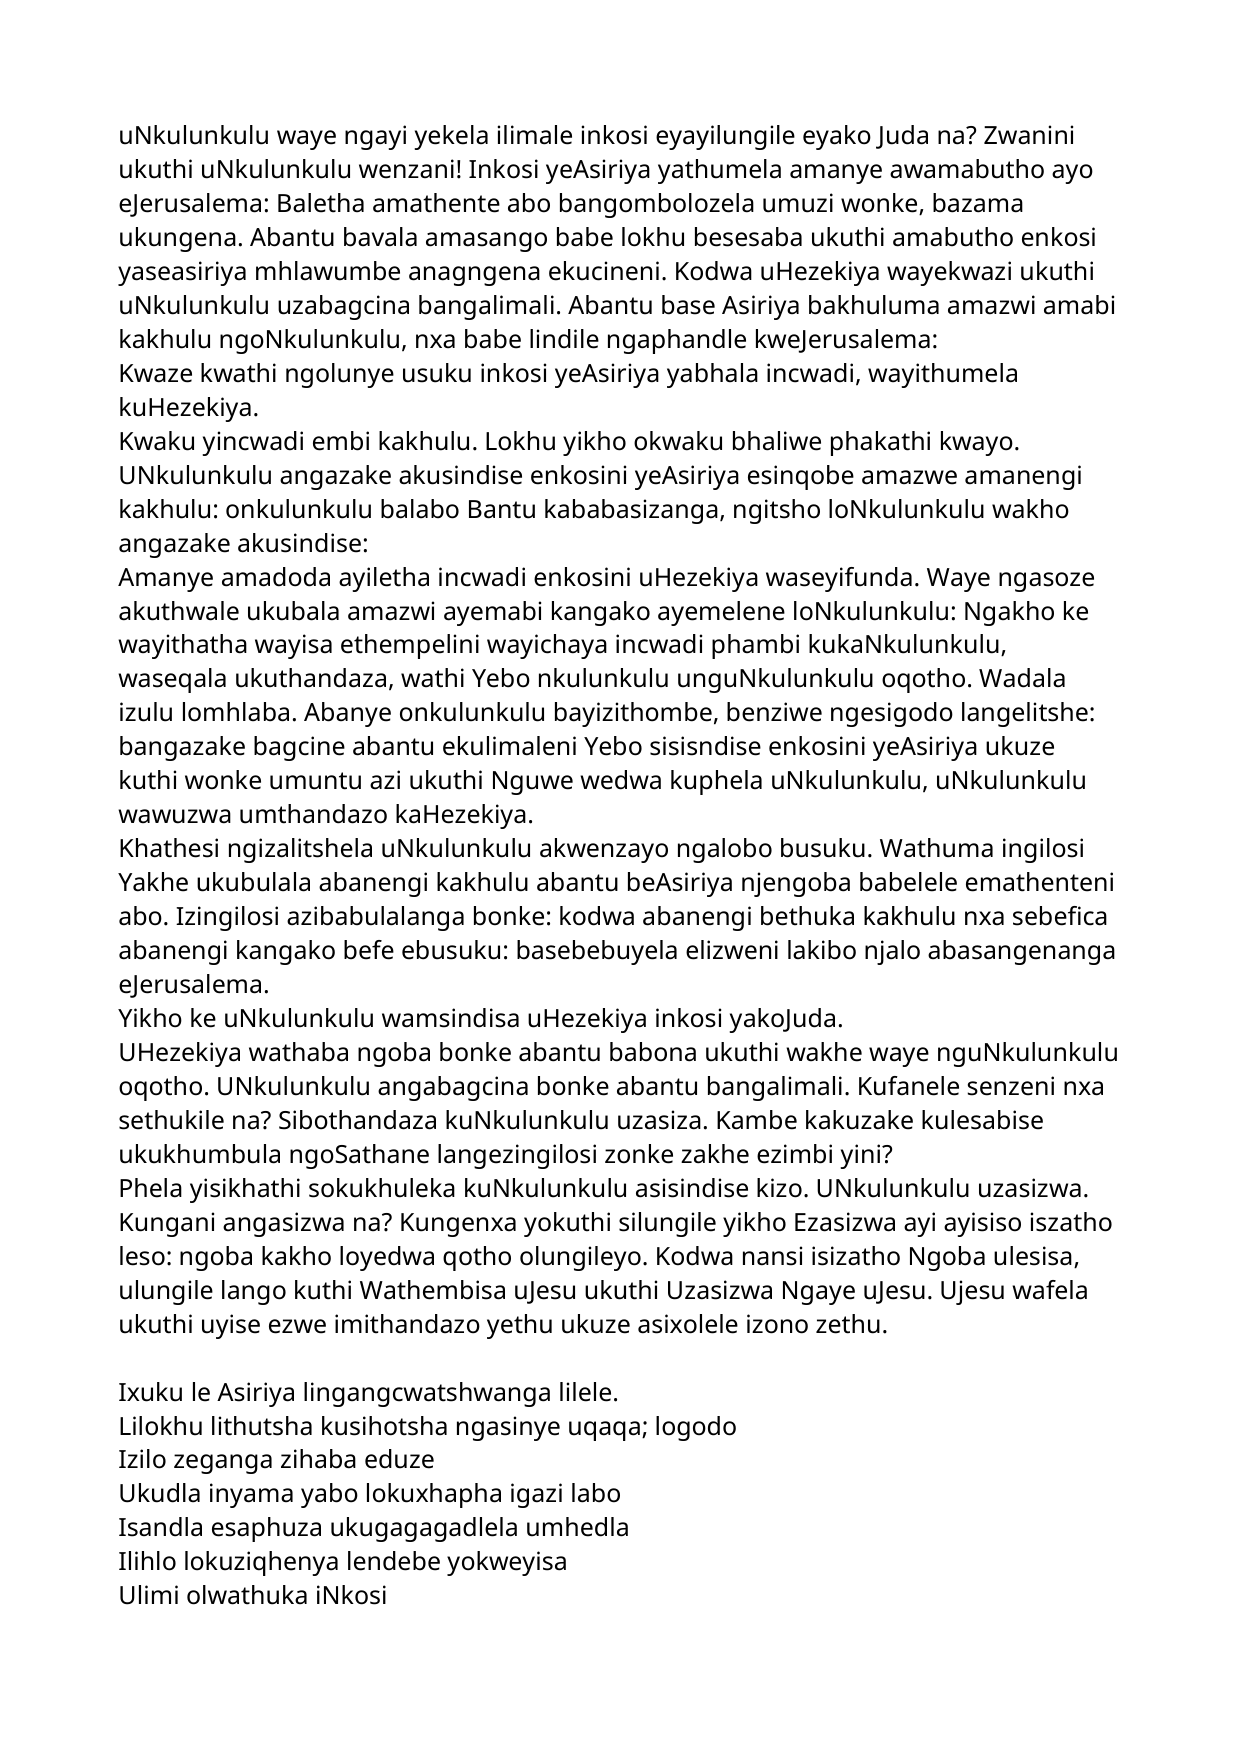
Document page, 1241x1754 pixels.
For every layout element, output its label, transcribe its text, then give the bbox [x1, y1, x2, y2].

text Kwaku yincwadi embi kakhulu. Lokhu yikho okwaku bhaliwe phakathi kwayo. [118, 424, 1122, 458]
text Amanye amadoda ayiletha incwadi enkosini uHezekiya waseyifunda. Waye ngasoze akuthwale ukubala amazwi ayemabi kangako ayemelene loNkulunkulu: Ngakho ke wayithatha wayisa ethempelini wayichaya incwadi phambi kukaNkulunkulu, waseqala ukuthandaza, wathi Yebo nkulunkulu unguNkulunkulu oqotho. Wadala izulu lomhlaba. Abanye onkulunkulu bayizithombe, benziwe ngesigodo langelitshe: bangazake bagcine abantu ekulimaleni Yebo sisisndise enkosini yeAsiriya ukuze kuthi wonke umuntu azi ukuthi Nguwe wedwa kuphela uNkulunkulu, uNkulunkulu wawuzwa umthandazo kaHezekiya. [118, 559, 1122, 831]
text Kungani angasizwa na? Kungenxa yokuthi silungile yikho Ezasizwa ayi ayisiso iszatho leso: ngoba kakho loyedwa qotho olungileyo. Kodwa nansi isizatho Ngoba ulesisa, ulungile lango kuthi Wathembisa uJesu ukuthi Uzasizwa Ngaye uJesu. Ujesu wafela ukuthi uyise ezwe imithandazo yethu ukuze asixolele izono zethu. [118, 1205, 1122, 1341]
text Yikho ke uNkulunkulu wamsindisa uHezekiya inkosi yakoJuda. [118, 1001, 1122, 1035]
text UHezekiya wathaba ngoba bonke abantu babona ukuthi wakhe waye nguNkulunkulu oqotho. UNkulunkulu angabagcina bonke abantu bangalimali. Kufanele senzeni nxa sethukile na? Sibothandaza kuNkulunkulu uzasiza. Kambe kakuzake kulesabise ukukhumbula ngoSathane langezingilosi zonke zakhe ezimbi yini? [118, 1035, 1122, 1171]
text UNkulunkulu angazake akusindise enkosini yeAsiriya esinqobe amazwe amanengi kakhulu: onkulunkulu balabo Bantu kababasizanga, ngitsho loNkulunkulu wakho angazake akusindise: [118, 458, 1122, 559]
text Izilo zeganga zihaba eduze [118, 1442, 1122, 1476]
text Ilihlo lokuziqhenya lendebe yokweyisa [118, 1544, 1122, 1578]
text Isandla esaphuza ukugagagadlela umhedla [118, 1510, 1122, 1544]
text Phela yisikhathi sokukhuleka kuNkulunkulu asisindise kizo. UNkulunkulu uzasizwa. [118, 1171, 1122, 1205]
text uNkulunkulu waye ngayi yekela ilimale inkosi eyayilungile eyako Juda na? Zwanini ukuthi uNkulunkulu wenzani! Inkosi yeAsiriya yathumela amanye awamabutho ayo eJerusalema: Baletha amathente abo bangombolozela umuzi wonke, bazama ukungena. Abantu bavala amasango babe lokhu besesaba ukuthi amabutho enkosi yaseasiriya mhlawumbe anagngena ekucineni. Kodwa uHezekiya wayekwazi ukuthi uNkulunkulu uzabagcina bangalimali. Abantu base Asiriya bakhuluma amazwi amabi kakhulu ngoNkulunkulu, nxa babe lindile ngaphandle kweJerusalema: [118, 118, 1122, 356]
text Ixuku le Asiriya lingangcwatshwanga lilele. [118, 1374, 1122, 1408]
text Kwaze kwathi ngolunye usuku inkosi yeAsiriya yabhala incwadi, wayithumela kuHezekiya. [118, 356, 1122, 424]
text Khathesi ngizalitshela uNkulunkulu akwenzayo ngalobo busuku. Wathuma ingilosi Yakhe ukubulala abanengi kakhulu abantu beAsiriya njengoba babelele emathenteni abo. Izingilosi azibabulalanga bonke: kodwa abanengi bethuka kakhulu nxa sebefica abanengi kangako befe ebusuku: basebebuyela elizweni lakibo njalo abasangenanga eJerusalema. [118, 831, 1122, 1001]
text Ulimi olwathuka iNkosi [118, 1578, 1122, 1612]
text Lilokhu lithutsha kusihotsha ngasinye uqaqa; logodo [118, 1408, 1122, 1442]
text Ukudla inyama yabo lokuxhapha igazi labo [118, 1476, 1122, 1510]
